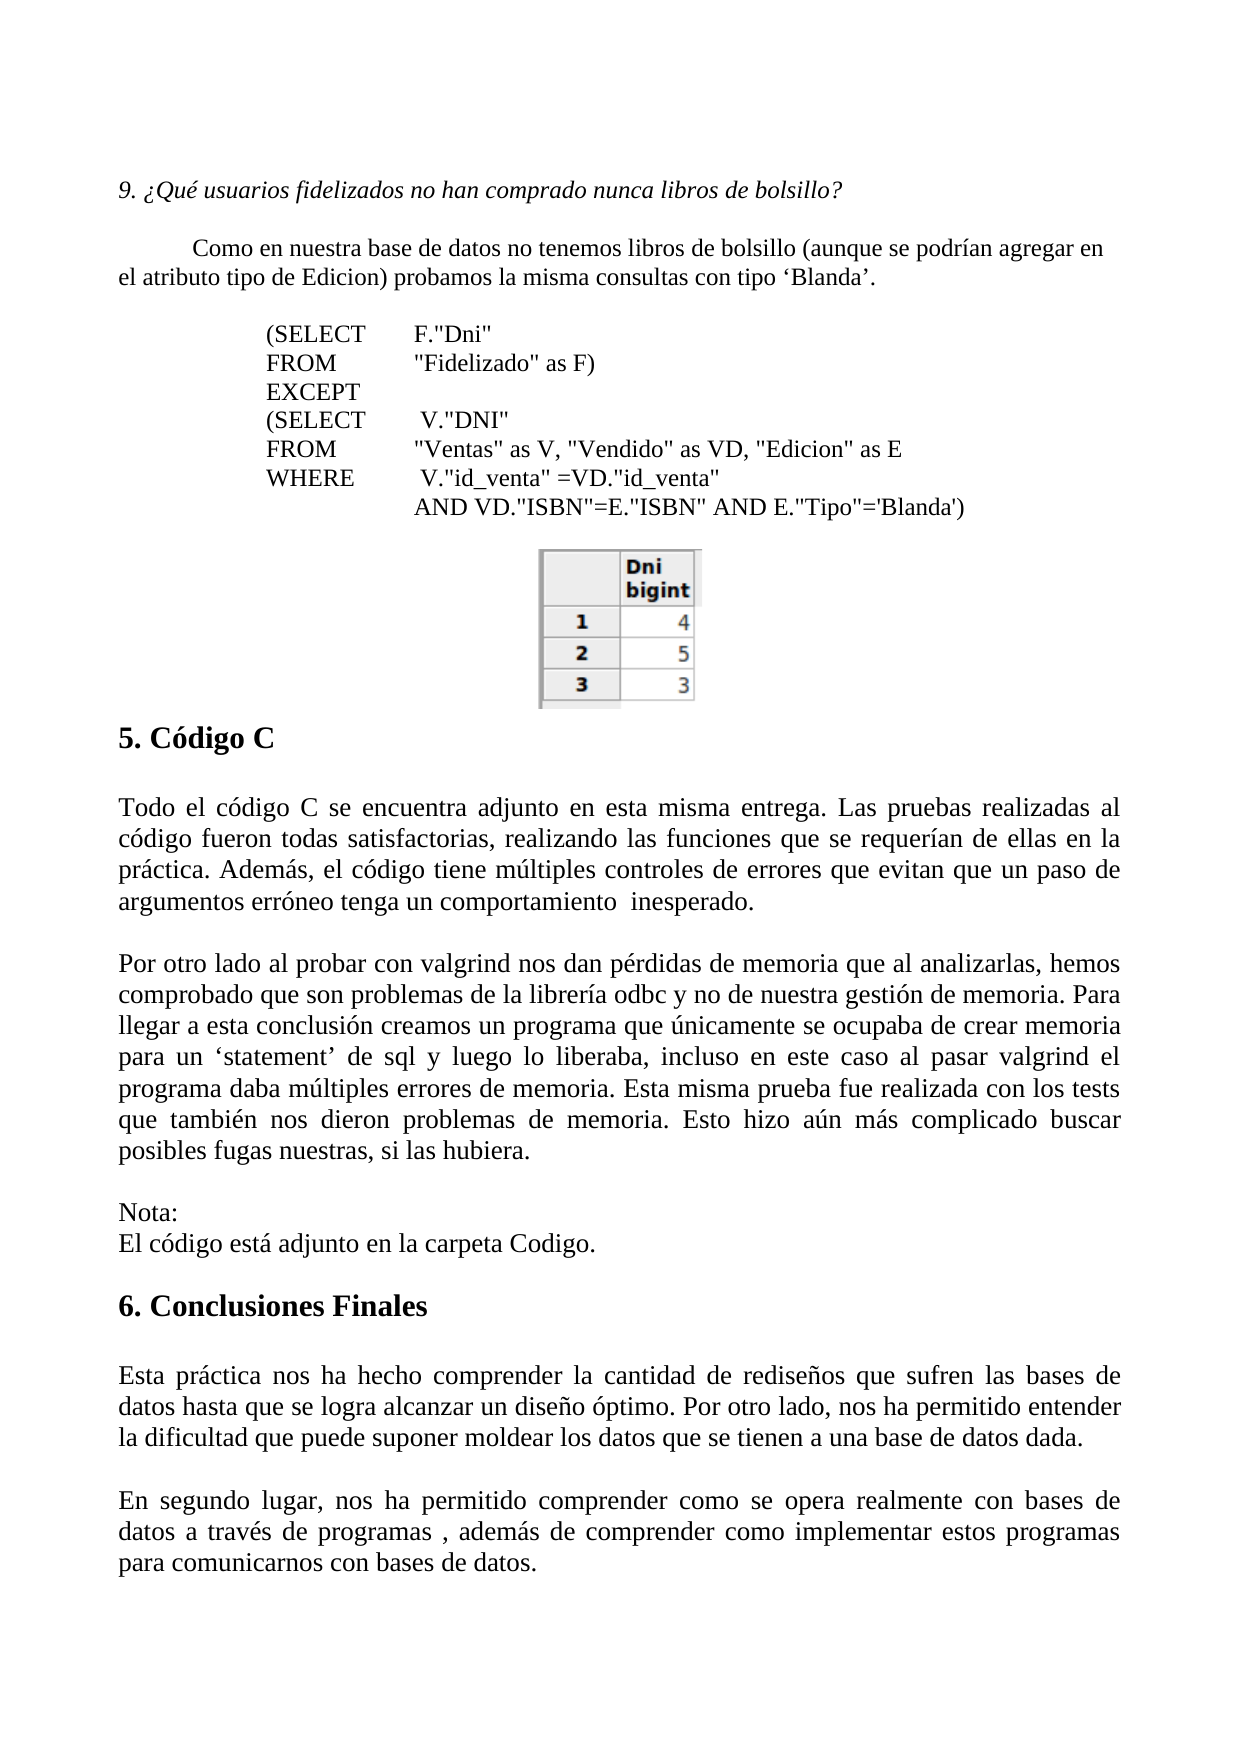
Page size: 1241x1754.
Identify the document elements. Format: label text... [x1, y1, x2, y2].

text EXCEPT [118, 377, 1122, 406]
text AND VD."ISBN"=E."ISBN" AND E."Tipo"='Blanda') [118, 492, 1122, 521]
text Todo el código C se encuentra adjunto en esta misma entrega. Las pruebas realizadas al código fueron todas satisfactorias, realizando las funciones que se requerían de ellas en la práctica. Además, el código tiene múltiples controles de errores que evitan que un paso de argumentos erróneo tenga un comportamiento inesperado. [118, 791, 1122, 916]
text WHERE V."id_venta" =VD."id_venta" [118, 463, 1122, 492]
text 6. Conclusiones Finales [118, 1287, 1122, 1323]
text Como en nuestra base de datos no tenemos libros de bolsillo (aunque se podrían agregar en el atributo tipo de Edicion) probamos la misma consultas con tipo ‘Blanda’. [118, 233, 1122, 291]
text Nota: [118, 1196, 1122, 1227]
text En segundo lugar, nos ha permitido comprender como se opera realmente con bases de datos a través de programas , además de comprender como implementar estos programas para comunicarnos con bases de datos. [118, 1484, 1122, 1577]
text (SELECT F."Dni" [118, 319, 1122, 348]
text Por otro lado al probar con valgrind nos dan pérdidas de memoria que al analizarlas, hemos comprobado que son problemas de la librería odbc y no de nuestra gestión de memoria. Para llegar a esta conclusión creamos un programa que únicamente se ocupaba de crear memoria para un ‘statement’ de sql y luego lo liberaba, incluso en este caso al pasar valgrind el programa daba múltiples errores de memoria. Esta misma prueba fue realizada con los tests que también nos dieron problemas de memoria. Esto hizo aún más complicado buscar posibles fugas nuestras, si las hubiera. [118, 947, 1122, 1165]
text Esta práctica nos ha hecho comprender la cantidad de rediseños que sufren las bases de datos hasta que se logra alcanzar un diseño óptimo. Por otro lado, nos ha permitido entender la dificultad que puede suponer moldear los datos que se tienen a una base de datos dada. [118, 1359, 1122, 1453]
text (SELECT V."DNI" [118, 406, 1122, 434]
picture [538, 549, 703, 709]
text 5. Código C [118, 719, 1122, 755]
text FROM "Ventas" as V, "Vendido" as VD, "Edicion" as E [118, 434, 1122, 463]
text El código está adjunto en la carpeta Codigo. [118, 1227, 1122, 1258]
text FROM "Fidelizado" as F) [118, 348, 1122, 377]
text 9. ¿Qué usuarios fidelizados no han comprado nunca libros de bolsillo? [118, 176, 1122, 204]
